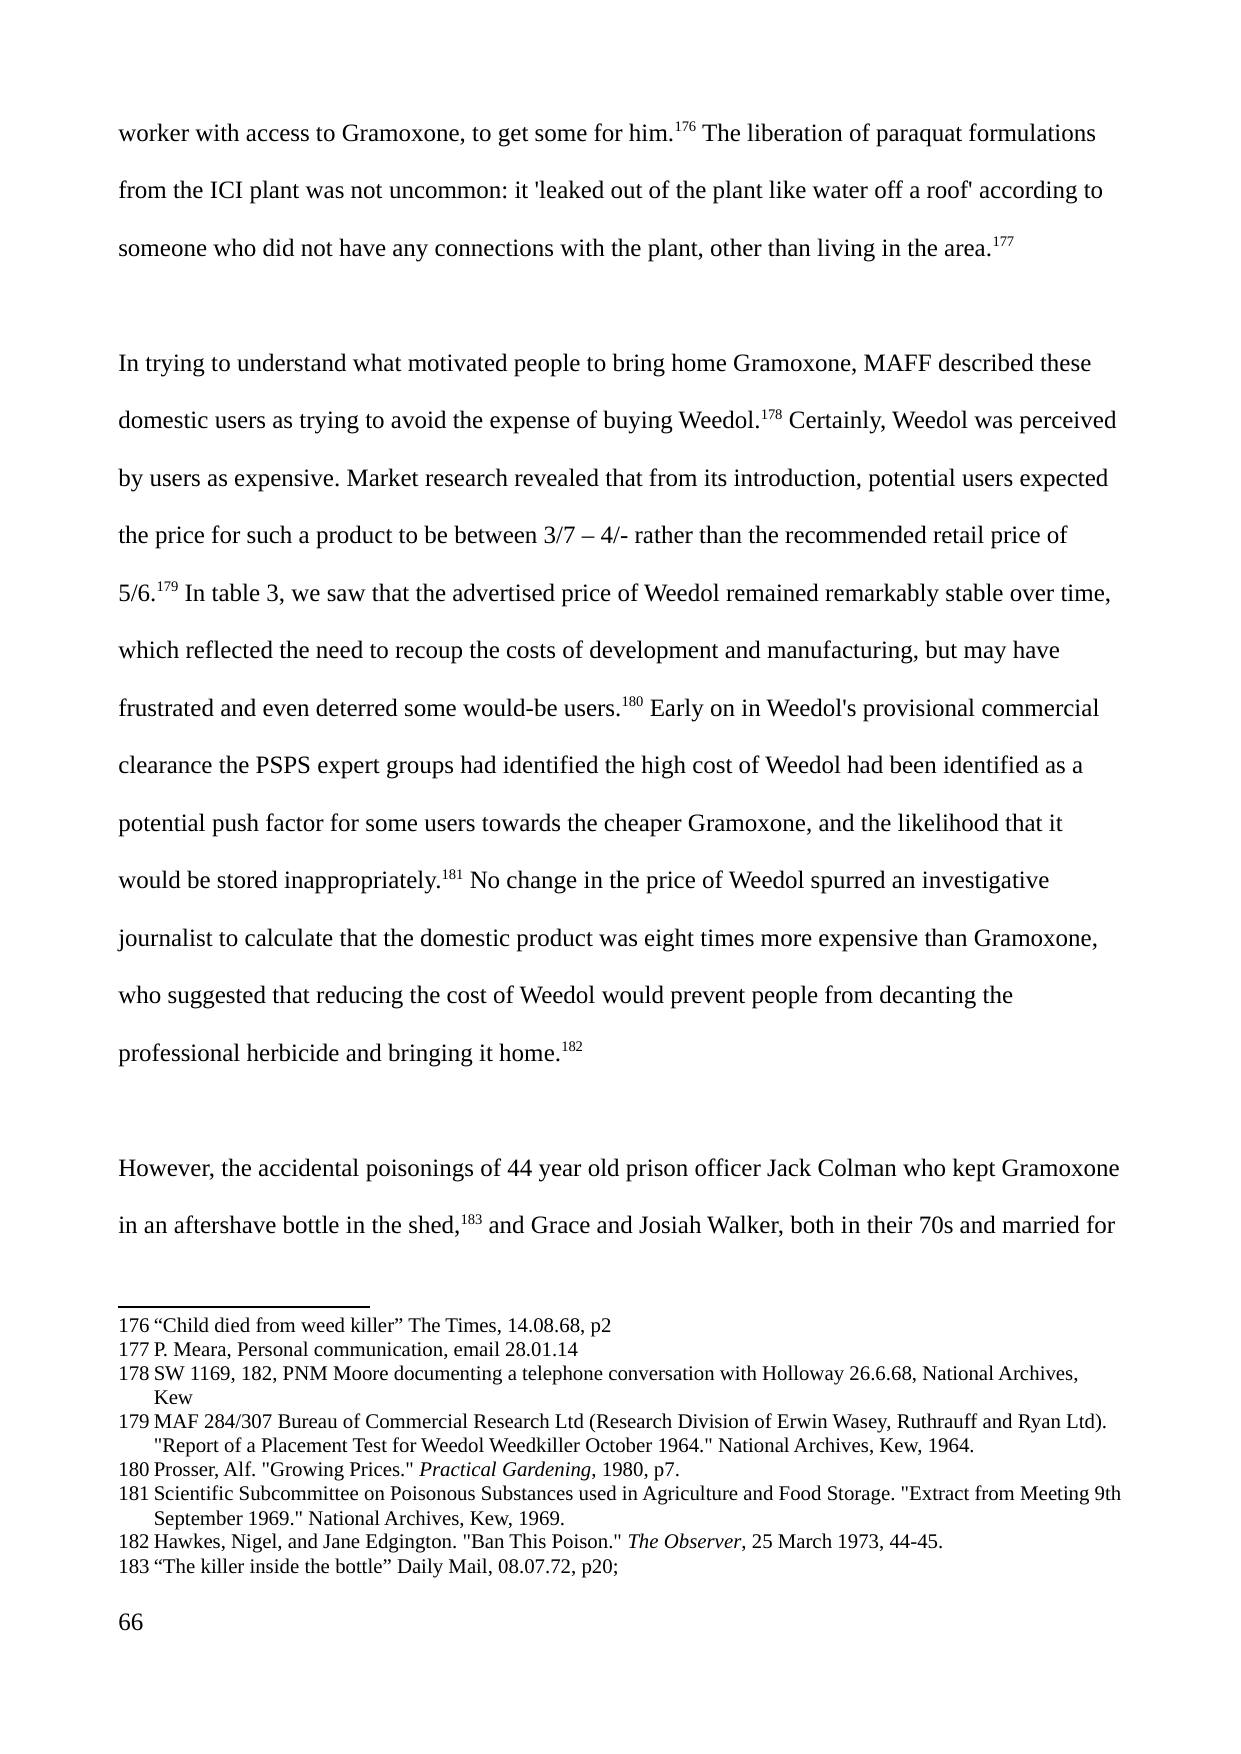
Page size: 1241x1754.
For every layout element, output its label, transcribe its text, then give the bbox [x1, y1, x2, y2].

text However, the accidental poisonings of 44 year old prison officer Jack Colman who kept Gramoxone in an aftershave bottle in the shed, and Grace and Josiah Walker, both in their 70s and married for [118, 1153, 1122, 1239]
text SW 1169, 182, PNM Moore documenting a telephone conversation with Holloway 26.6.68, National Archives, Kew [118, 1361, 1122, 1409]
text In trying to understand what motivated people to bring home Gramoxone, MAFF described these domestic users as trying to avoid the expense of buying Weedol. Certainly, Weedol was perceived by users as expensive. Market research revealed that from its introduction, potential users expected the price for such a product to be between 3/7 – 4/- rather than the recommended retail price of 5/6. In table 3, we saw that the advertised price of Weedol remained remarkably stable over time, which reflected the need to recoup the costs of development and manufacturing, but may have frustrated and even deterred some would-be users. Early on in Weedol's provisional commercial clearance the PSPS expert groups had identified the high cost of Weedol had been identified as a potential push factor for some users towards the cheaper Gramoxone, and the likelihood that it would be stored inappropriately. No change in the price of Weedol spurred an investigative journalist to calculate that the domestic product was eight times more expensive than Gramoxone, who suggested that reducing the cost of Weedol would prevent people from decanting the professional herbicide and bringing it home. [118, 348, 1122, 1067]
text P. Meara, Personal communication, email 28.01.14 [118, 1337, 1122, 1361]
text “Child died from weed killer” The Times, 14.08.68, p2 [118, 1313, 1122, 1337]
text worker with access to Gramoxone, to get some for him. The liberation of paraquat formulations from the ICI plant was not uncommon: it 'leaked out of the plant like water off a roof' according to someone who did not have any connections with the plant, other than living in the area. [118, 118, 1122, 262]
text Scientific Subcommittee on Poisonous Substances used in Agriculture and Food Storage. "Extract from Meeting 9th September 1969." National Archives, Kew, 1969. [118, 1481, 1122, 1529]
text “The killer inside the bottle” Daily Mail, 08.07.72, p20; [118, 1553, 1122, 1578]
text MAF 284/307 Bureau of Commercial Research Ltd (Research Division of Erwin Wasey, Ruthrauff and Ryan Ltd). "Report of a Placement Test for Weedol Weedkiller October 1964." National Archives, Kew, 1964. [118, 1409, 1122, 1457]
text Prosser, Alf. "Growing Prices." Practical Gardening, 1980, p7. [118, 1457, 1122, 1481]
text Hawkes, Nigel, and Jane Edgington. "Ban This Poison." The Observer, 25 March 1973, 44-45. [118, 1529, 1122, 1553]
